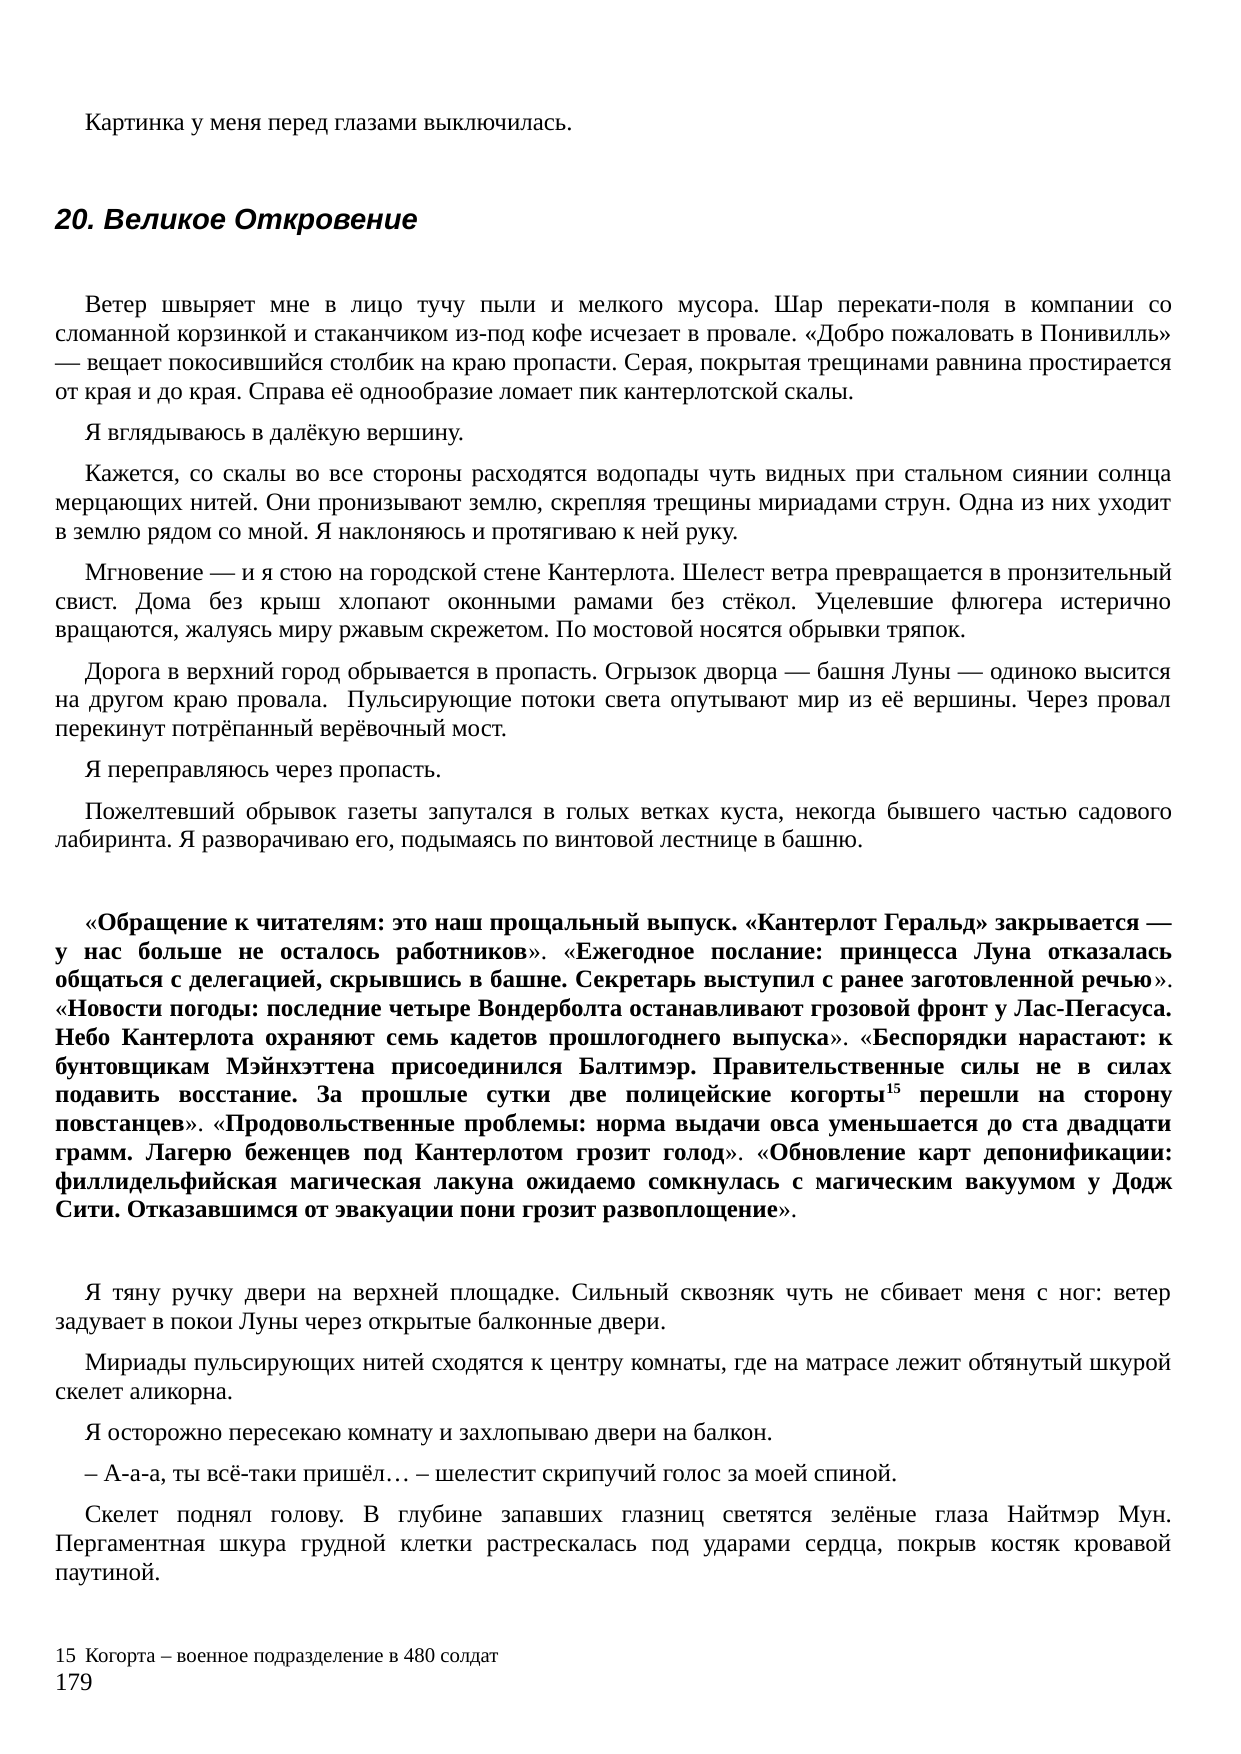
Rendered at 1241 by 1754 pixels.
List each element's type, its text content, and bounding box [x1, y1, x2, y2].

text Картинка у меня перед глазами выключилась. [55, 107, 1173, 136]
text Я вглядываюсь в далёкую вершину. [55, 417, 1173, 446]
text Кажется, со скалы во все стороны расходятся водопады чуть видных при стальном сиянии солнца мерцающих нитей. Они пронизывают землю, скрепляя трещины мириадами струн. Одна из них уходит в землю рядом со мной. Я наклоняюсь и протягиваю к ней руку. [55, 458, 1173, 544]
text Я тяну ручку двери на верхней площадке. Сильный сквозняк чуть не сбивает меня с ног: ветер задувает в покои Луны через открытые балконные двери. [55, 1277, 1173, 1334]
text Пожелтевший обрывок газеты запутался в голых ветках куста, некогда бывшего частью садового лабиринта. Я разворачиваю его, подымаясь по винтовой лестнице в башню. [55, 796, 1173, 853]
text Мгновение — и я стою на городской стене Кантерлота. Шелест ветра превращается в пронзительный свист. Дома без крыш хлопают оконными рамами без стёкол. Уцелевшие флюгера истерично вращаются, жалуясь миру ржавым скрежетом. По мостовой носятся обрывки тряпок. [55, 557, 1173, 643]
text – А-а-а, ты всё-таки пришёл… – шелестит скрипучий голос за моей спиной. [55, 1458, 1173, 1487]
text Когорта – военное подразделение в 480 солдат [55, 1642, 1173, 1667]
text «Обращение к читателям: это наш прощальный выпуск. «Кантерлот Геральд» закрывается — у нас больше не осталось работников». «Ежегодное послание: принцесса Луна отказалась общаться с делегацией, скрывшись в башне. Секретарь выступил с ранее заготовленной речью». «Новости погоды: последние четыре Вондерболта останавливают грозовой фронт у Лас-Пегасуса. Небо Кантерлота охраняют семь кадетов прошлогоднего выпуска». «Беспорядки нарастают: к бунтовщикам Мэйнхэттена присоединился Балтимэр. Правительственные силы не в силах подавить восстание. За прошлые сутки две полицейские когорты перешли на сторону повстанцев». «Продовольственные проблемы: норма выдачи овса уменьшается до ста двадцати грамм. Лагерю беженцев под Кантерлотом грозит голод». «Обновление карт депонификации: филлидельфийская магическая лакуна ожидаемо сомкнулась с магическим вакуумом у Додж Сити. Отказавшимся от эвакуации пони грозит развоплощение». [55, 907, 1173, 1223]
subtitle 20. Великое Откровение [55, 202, 1173, 236]
text Скелет поднял голову. В глубине запавших глазниц светятся зелёные глаза Найтмэр Мун. Пергаментная шкура грудной клетки растрескалась под ударами сердца, покрыв костяк кровавой паутиной. [55, 1499, 1173, 1586]
text Я осторожно пересекаю комнату и захлопываю двери на балкон. [55, 1417, 1173, 1446]
text Я переправляюсь через пропасть. [55, 754, 1173, 783]
text Мириады пульсирующих нитей сходятся к центру комнаты, где на матрасе лежит обтянутый шкурой скелет аликорна. [55, 1347, 1173, 1404]
text Ветер швыряет мне в лицо тучу пыли и мелкого мусора. Шар перекати-поля в компании со сломанной корзинкой и стаканчиком из-под кофе исчезает в провале. «Добро пожаловать в Понивилль» — вещает покосившийся столбик на краю пропасти. Серая, покрытая трещинами равнина простирается от края и до края. Справа её однообразие ломает пик кантерлотской скалы. [55, 289, 1173, 404]
text Дорога в верхний город обрывается в пропасть. Огрызок дворца — башня Луны — одиноко высится на другом краю провала. Пульсирующие потоки света опутывают мир из её вершины. Через провал перекинут потрёпанный верёвочный мост. [55, 656, 1173, 742]
